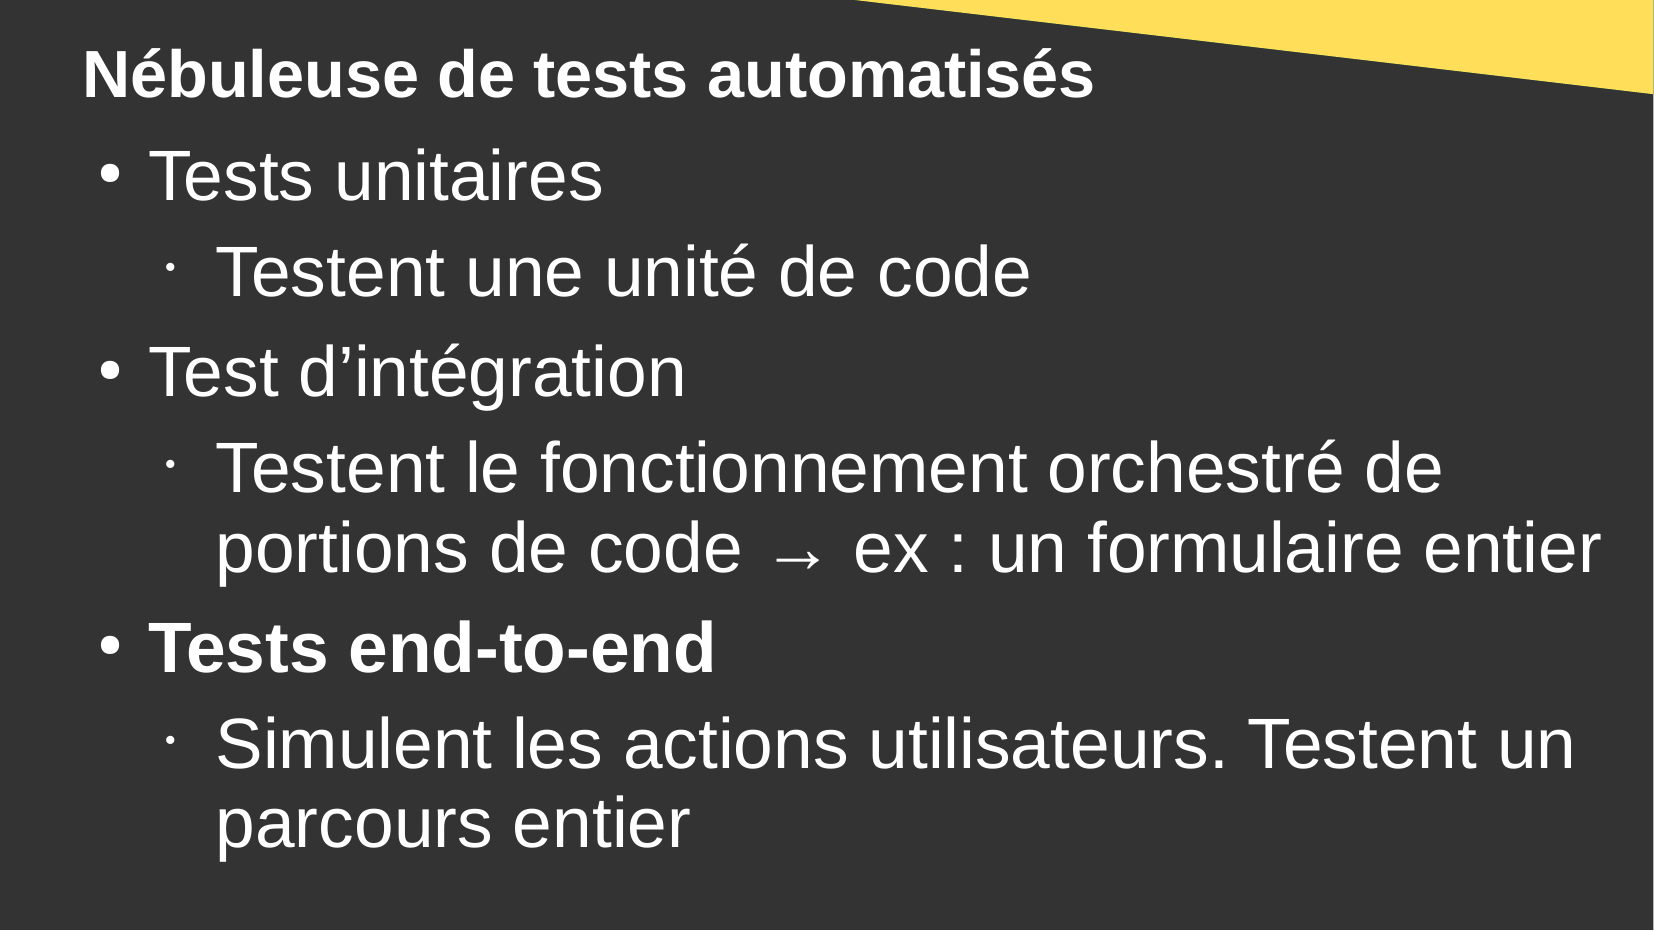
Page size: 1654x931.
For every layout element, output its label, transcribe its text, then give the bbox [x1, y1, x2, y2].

list Tests unitaires Testent une unité de code Test d’intégration Testent le fonctionnement orchestré de portions de code → ex : un formulaire entier Tests end-to-end Simulent les actions utilisateurs. Testent un parcours entier [80, 135, 1619, 875]
title Nébuleuse de tests automatisés [82, 37, 1571, 112]
text_box [855, 0, 1654, 95]
